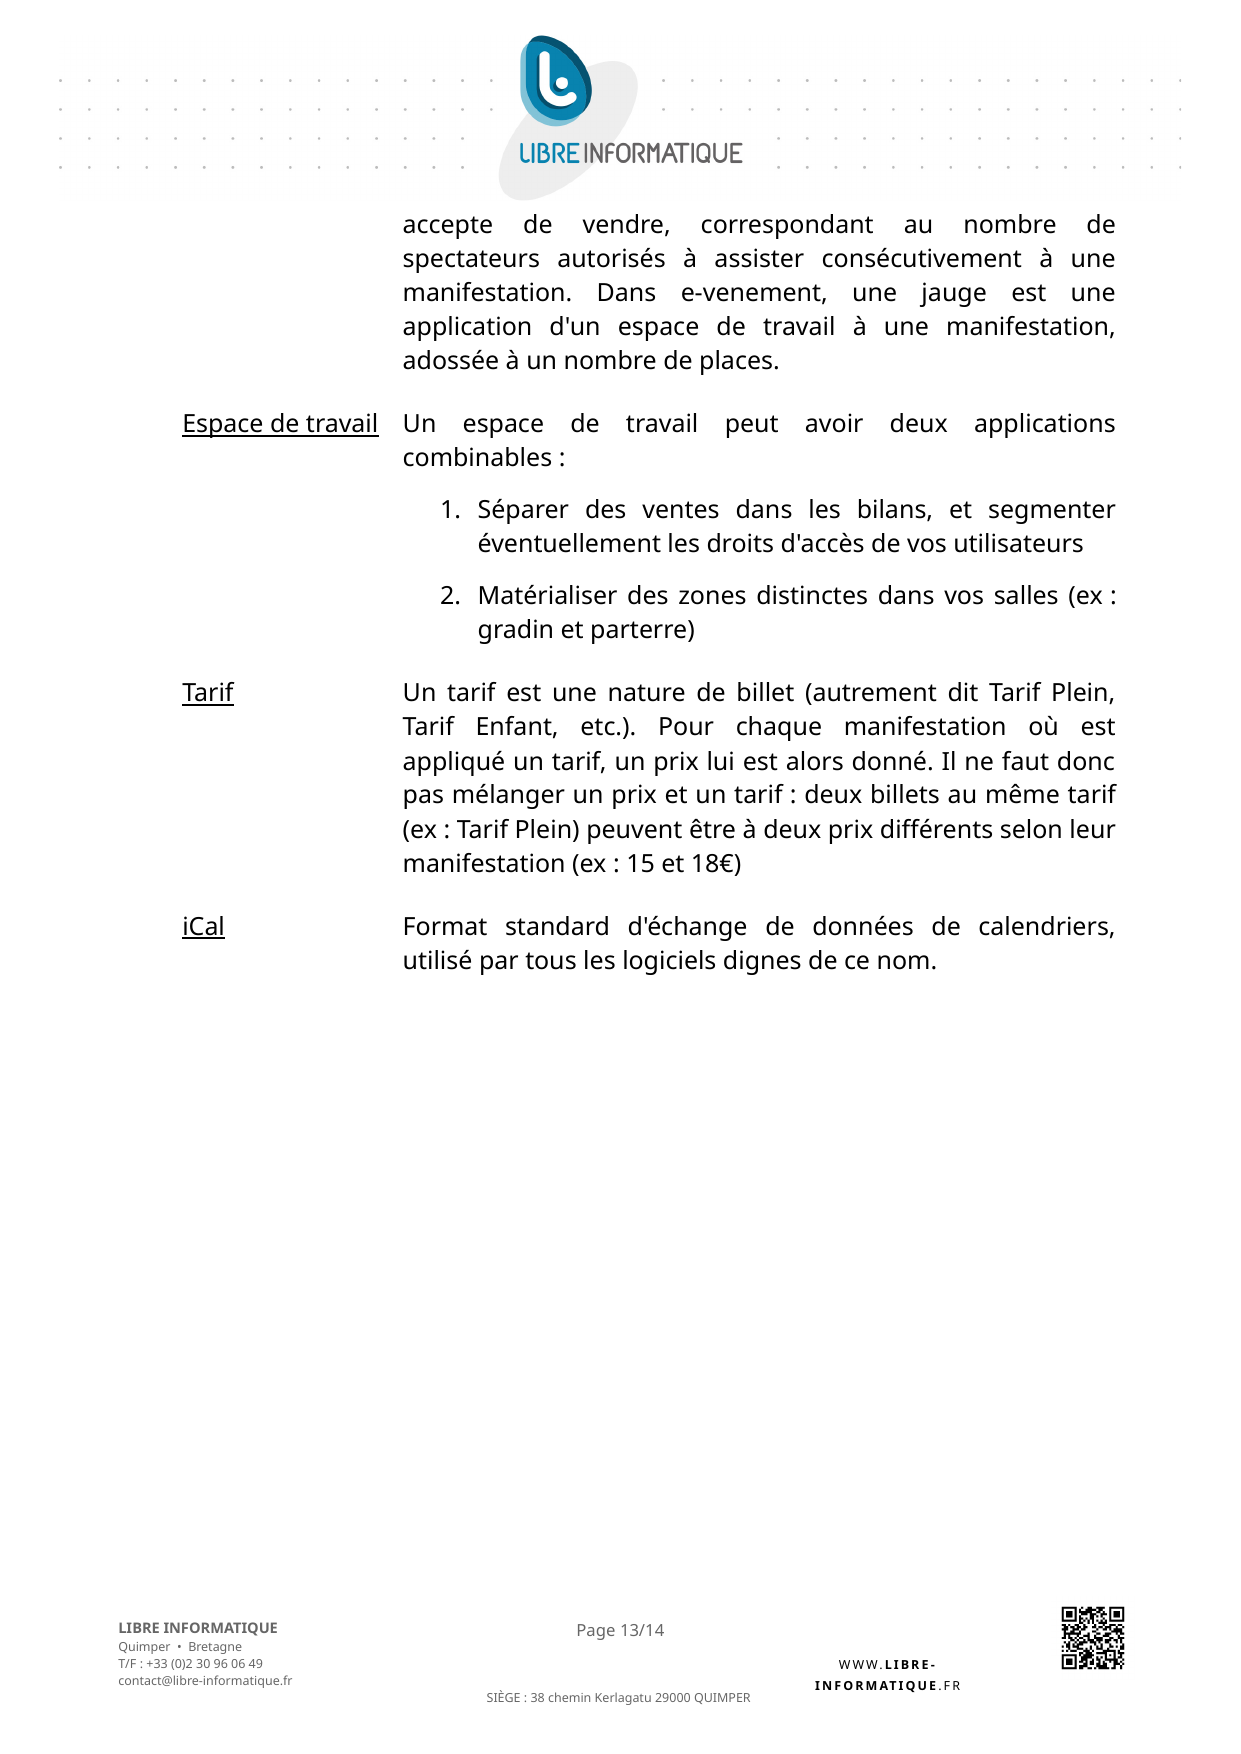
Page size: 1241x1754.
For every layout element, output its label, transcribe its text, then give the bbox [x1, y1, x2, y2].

table_cell Un espace de travail peut avoir deux applications combinables : Séparer des ventes dans les bilans, et segmenter éventuellement les droits d'accès de vos utilisateurs Matérialiser des zones distinctes dans vos salles (ex : gradin et parterre) [397, 400, 1122, 669]
table_cell accepte de vendre, correspondant au nombre de spectateurs autorisés à assister consécutivement à une manifestation. Dans e-venement, une jauge est une application d'un espace de travail à une manifestation, adossée à un nombre de places. [397, 201, 1122, 400]
table_cell Tarif [176, 669, 397, 903]
picture [1051, 1596, 1135, 1680]
table_cell Un tarif est une nature de billet (autrement dit Tarif Plein, Tarif Enfant, etc.). Pour chaque manifestation où est appliqué un tarif, un prix lui est alors donné. Il ne faut donc pas mélanger un prix et un tarif : deux billets au même tarif (ex : Tarif Plein) peuvent être à deux prix différents selon leur manifestation (ex : 15 et 18€) [397, 669, 1122, 903]
picture [540, 52, 576, 106]
picture [557, 78, 567, 88]
table_cell Format standard d'échange de données de calendriers, utilisé par tous les logiciels dignes de ce nom. [397, 903, 1122, 1000]
table_cell Espace de travail [176, 400, 397, 669]
table_cell iCal [176, 903, 397, 1000]
picture [59, 35, 1182, 201]
table_cell [176, 201, 397, 400]
